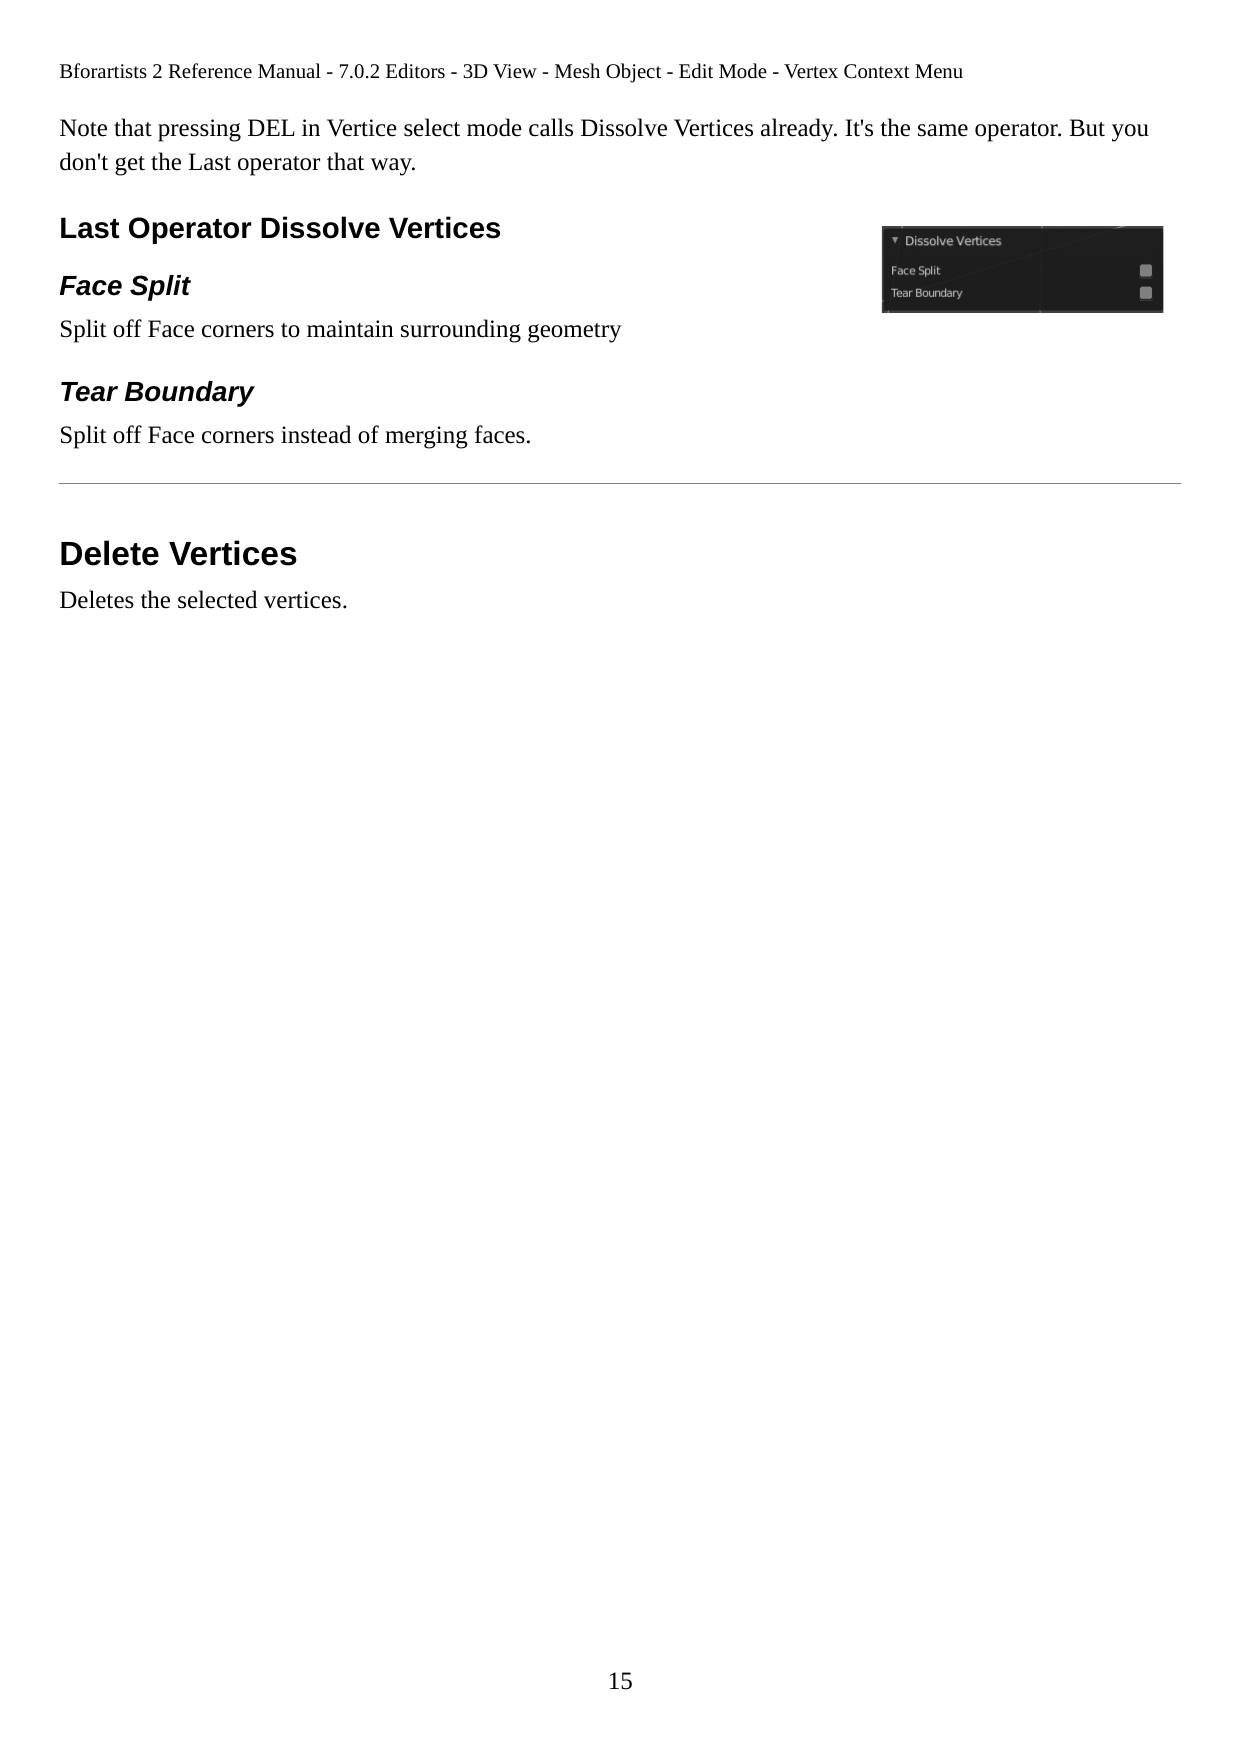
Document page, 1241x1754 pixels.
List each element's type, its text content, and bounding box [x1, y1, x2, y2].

subtitle [1164, 269, 1181, 301]
text Split off Face corners instead of merging faces. [59, 420, 1181, 448]
text Deletes the selected vertices. [59, 585, 1181, 614]
subtitle Face Split [59, 269, 881, 301]
subtitle Delete Vertices [59, 534, 1181, 572]
subtitle Tear Boundary [59, 375, 1181, 407]
subtitle Last Operator Dissolve Vertices [59, 211, 1181, 244]
text Note that pressing DEL in Vertice select mode calls Dissolve Vertices already. It's the same operator. But you don't get the Last operator that way. [59, 113, 1181, 176]
text Split off Face corners to maintain surrounding geometry [59, 314, 1181, 343]
picture [881, 226, 1164, 313]
